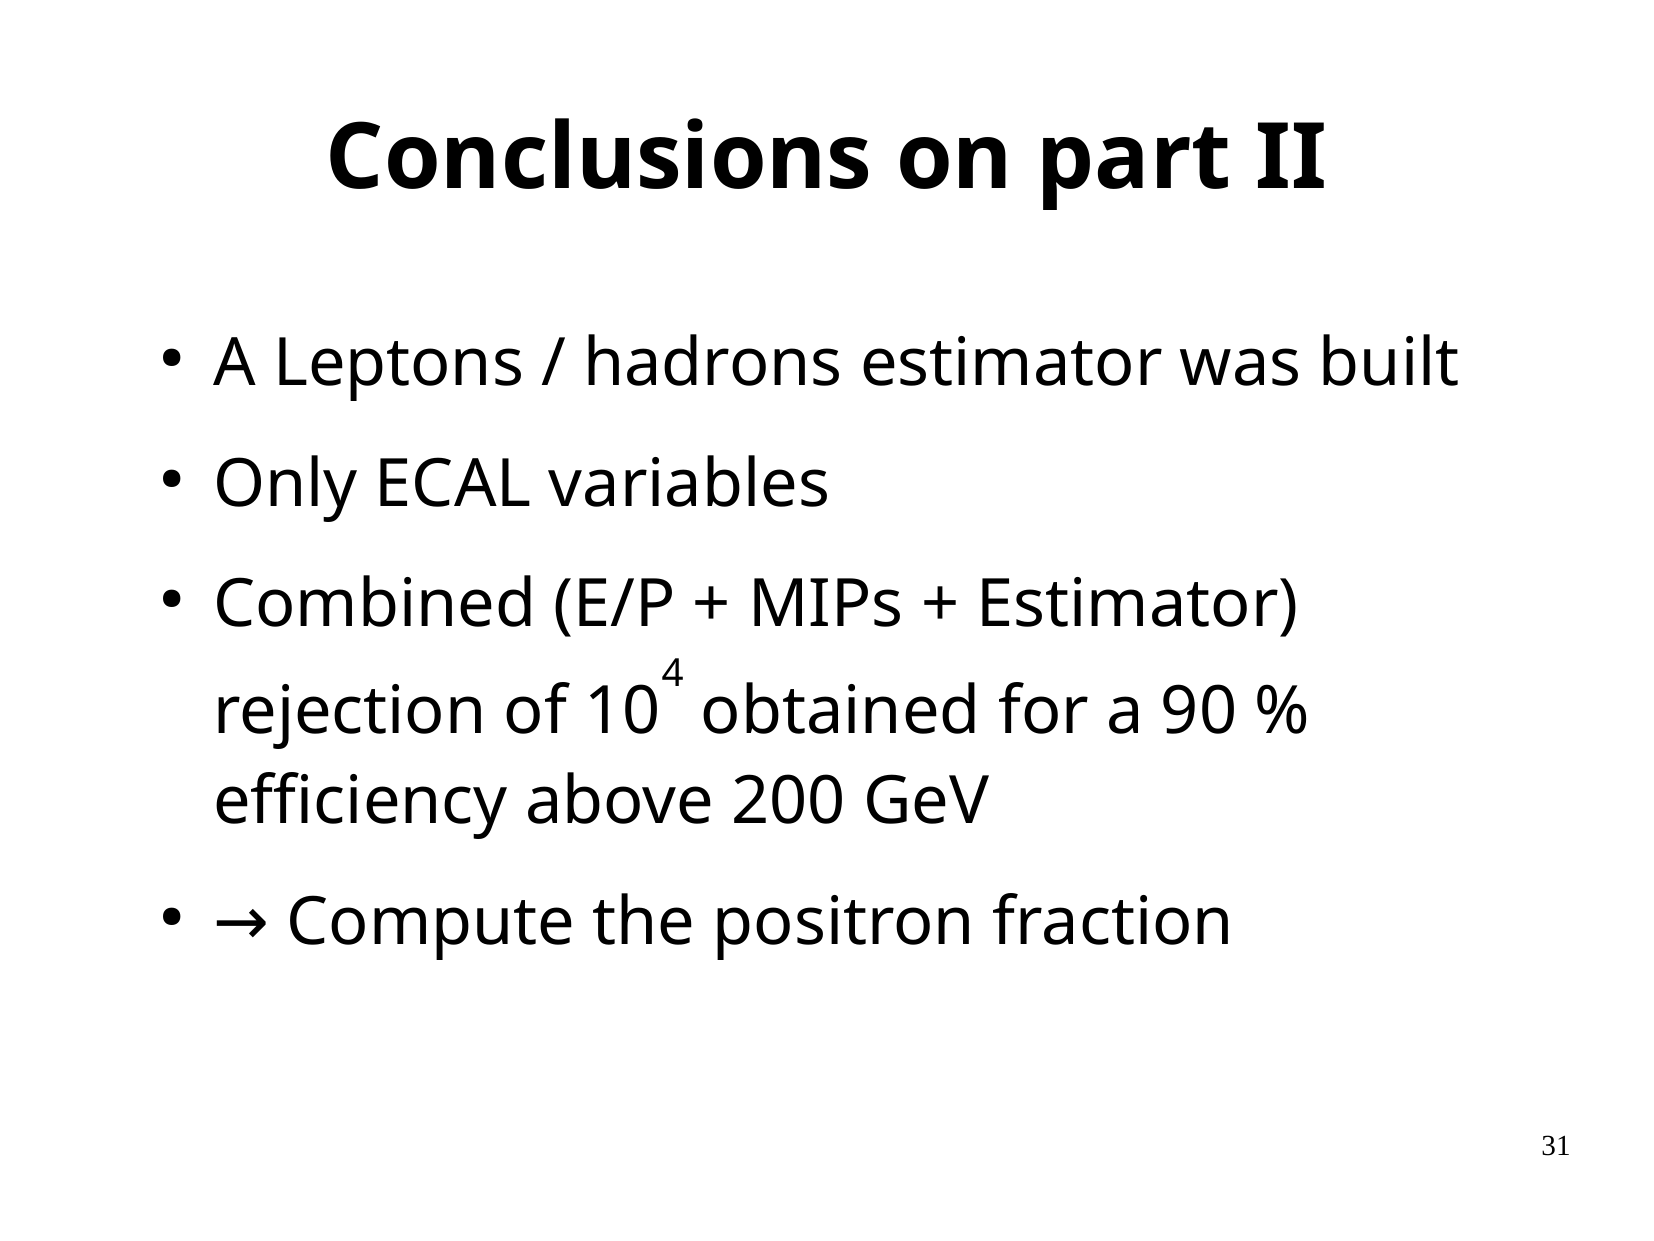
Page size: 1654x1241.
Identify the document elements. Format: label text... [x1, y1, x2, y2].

title Conclusions on part II [82, 49, 1571, 257]
list A Leptons / hadrons estimator was built Only ECAL variables Combined (E/P + MIPs + Estimator) rejection of 104 obtained for a 90 % efficiency above 200 GeV → Compute the positron fraction [142, 314, 1571, 1034]
